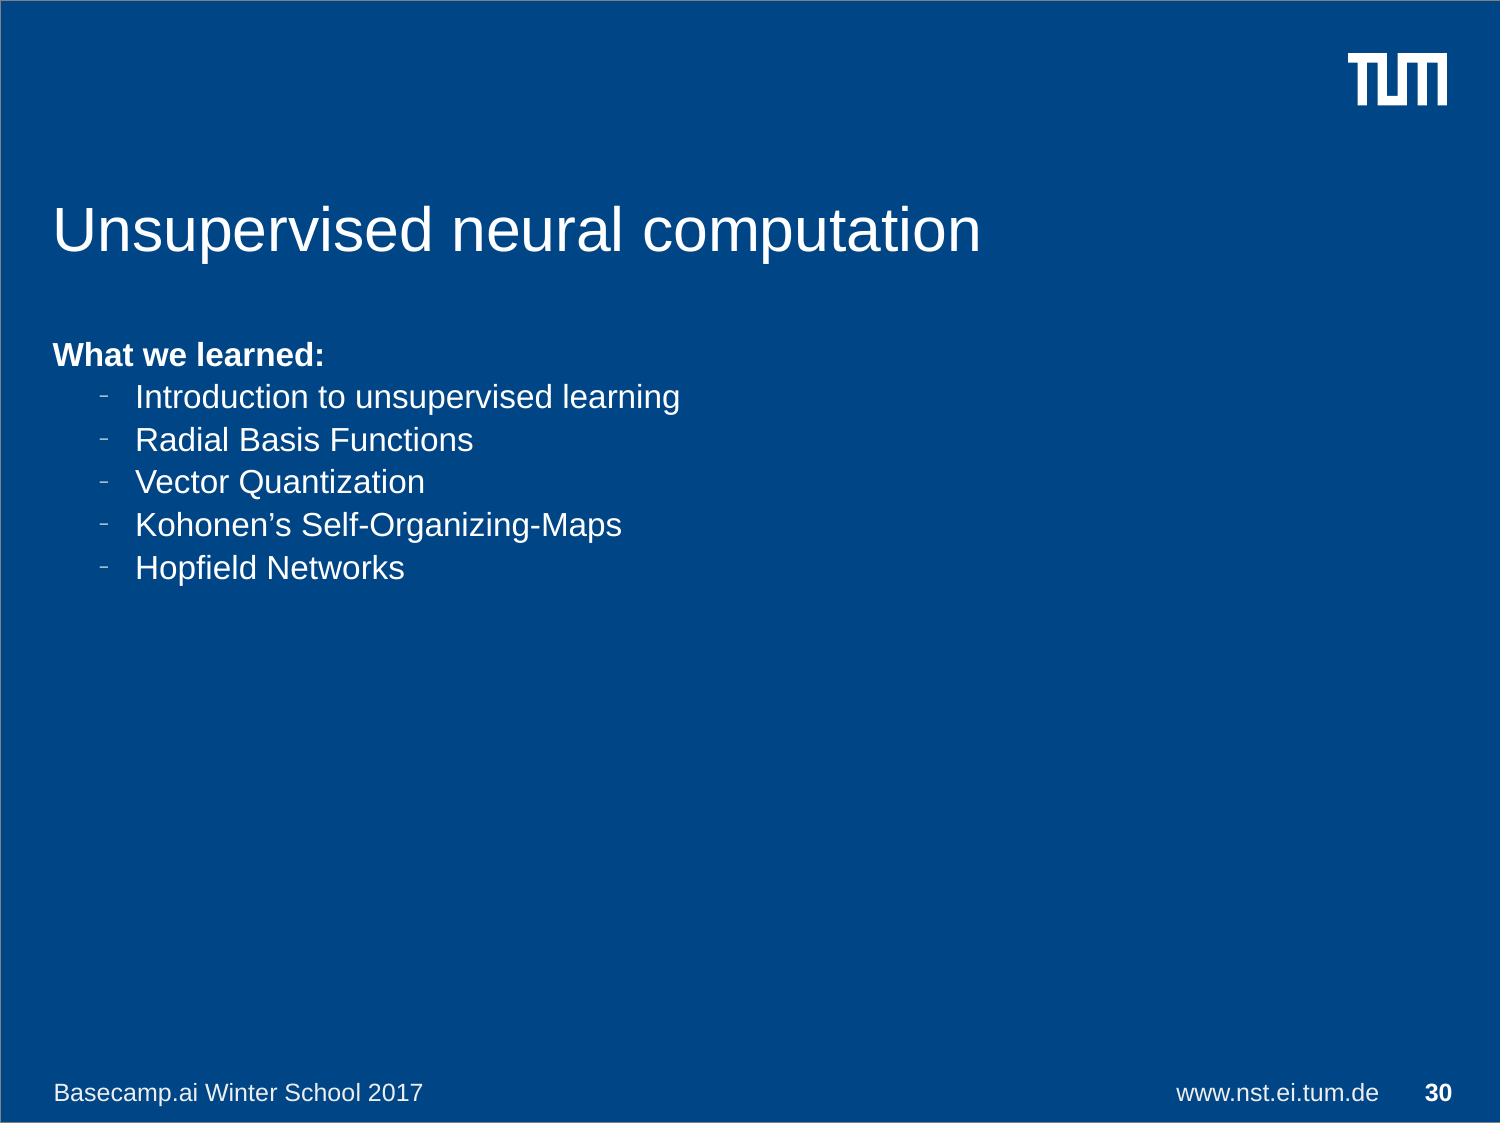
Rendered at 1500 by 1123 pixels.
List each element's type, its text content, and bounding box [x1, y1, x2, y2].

title Unsupervised neural computation [52, 195, 1453, 266]
list What we learned: Introduction to unsupervised learning Radial Basis Functions Vector Quantization Kohonen’s Self-Organizing-Maps Hopfield Networks [52, 330, 1453, 581]
